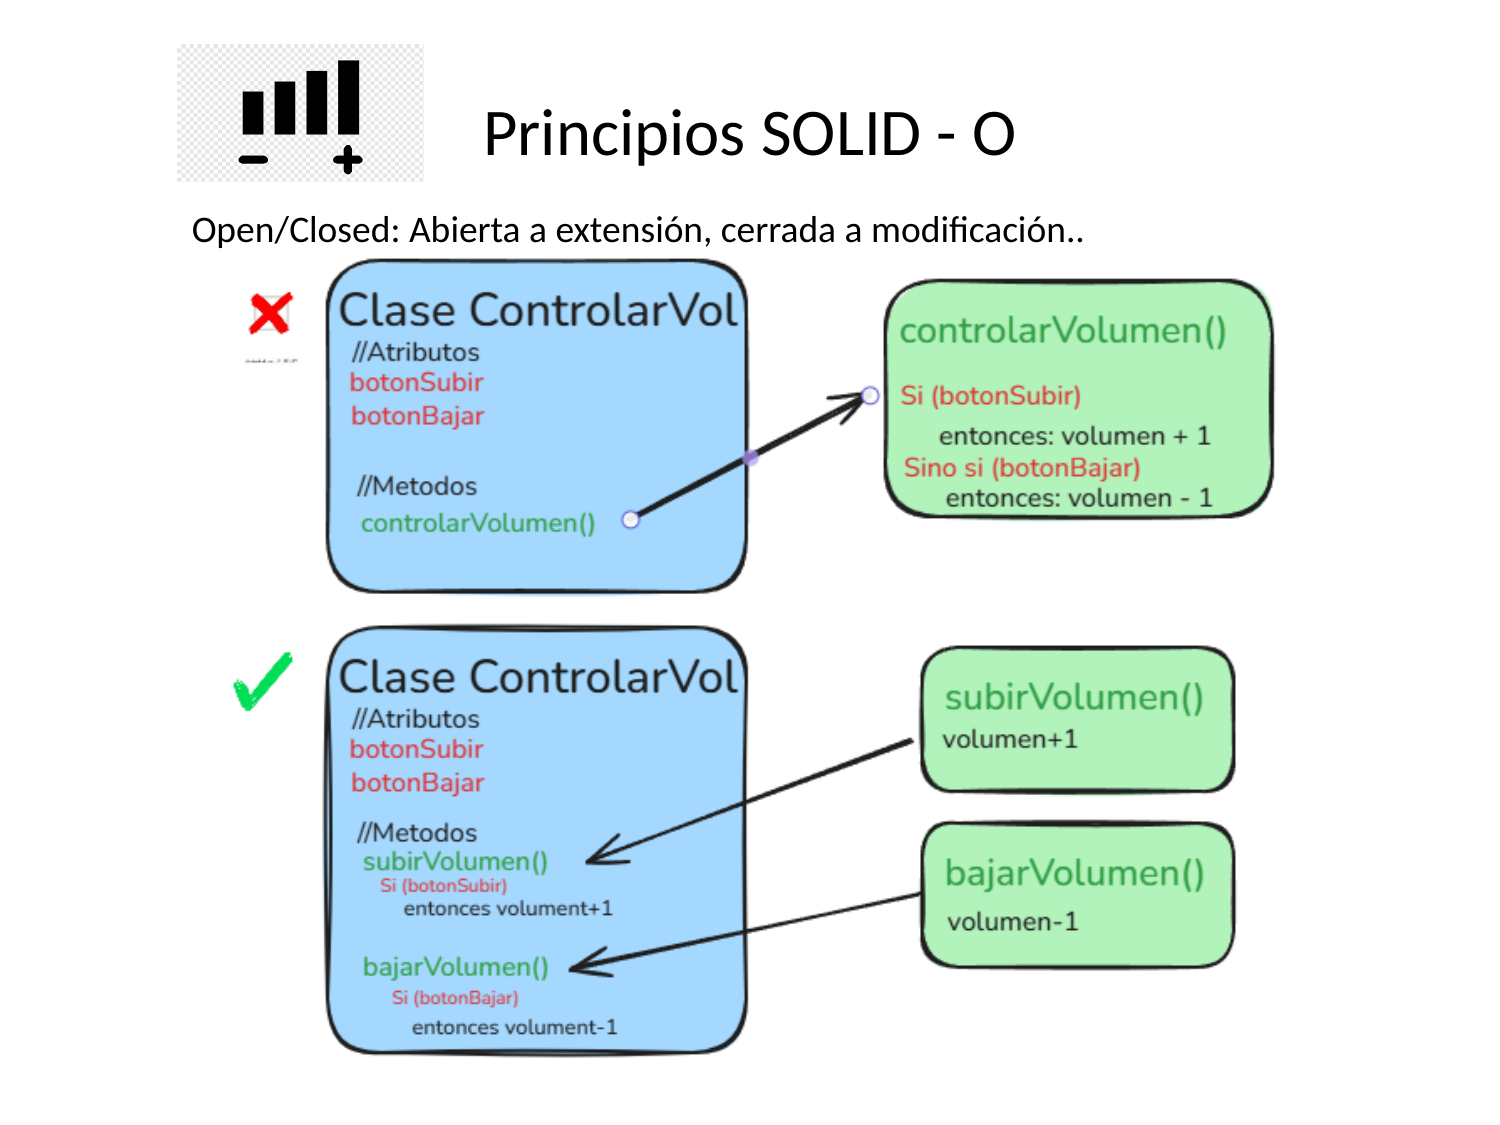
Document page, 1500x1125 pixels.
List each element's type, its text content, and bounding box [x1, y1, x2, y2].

title Principios SOLID - O [75, 45, 1425, 233]
picture [229, 254, 1281, 1063]
picture [177, 44, 424, 182]
text_box Open/Closed: Abierta a extensión, cerrada a modificación.. [177, 206, 1102, 260]
